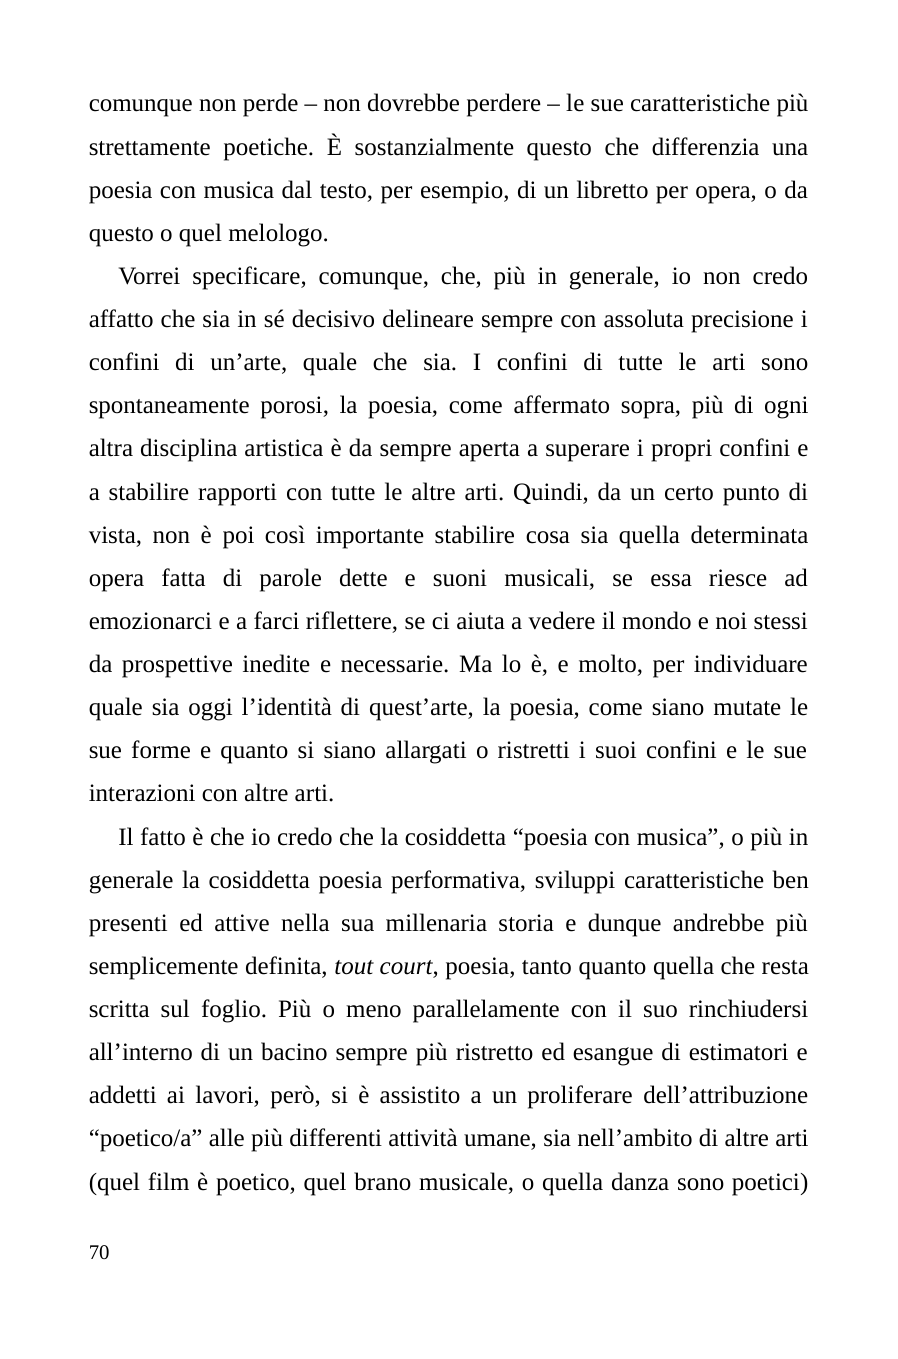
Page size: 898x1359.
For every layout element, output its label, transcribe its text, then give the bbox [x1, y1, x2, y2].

text comunque non perde – non dovrebbe perdere – le sue caratteristiche più strettamente poetiche. È sostanzialmente questo che differenzia una poesia con musica dal testo, per esempio, di un libretto per opera, o da questo o quel melologo. [88, 88, 809, 247]
text Il fatto è che io credo che la cosiddetta “poesia con musica”, o più in generale la cosiddetta poesia performativa, sviluppi caratteristiche ben presenti ed attive nella sua millenaria storia e dunque andrebbe più semplicemente definita, tout court, poesia, tanto quanto quella che resta scritta sul foglio. Più o meno parallelamente con il suo rinchiudersi all’interno di un bacino sempre più ristretto ed esangue di estimatori e addetti ai lavori, però, si è assistito a un proliferare dell’attribuzione “poetico/a” alle più differenti attività umane, sia nell’ambito di altre arti (quel film è poetico, quel brano musicale, o quella danza sono poetici) [88, 822, 809, 1195]
text Vorrei specificare, comunque, che, più in generale, io non credo affatto che sia in sé decisivo delineare sempre con assoluta precisione i confini di un’arte, quale che sia. I confini di tutte le arti sono spontaneamente porosi, la poesia, come affermato sopra, più di ogni altra disciplina artistica è da sempre aperta a superare i propri confini e a stabilire rapporti con tutte le altre arti. Quindi, da un certo punto di vista, non è poi così importante stabilire cosa sia quella determinata opera fatta di parole dette e suoni musicali, se essa riesce ad emozionarci e a farci riflettere, se ci aiuta a vedere il mondo e noi stessi da prospettive inedite e necessarie. Ma lo è, e molto, per individuare quale sia oggi l’identità di quest’arte, la poesia, come siano mutate le sue forme e quanto si siano allargati o ristretti i suoi confini e le sue interazioni con altre arti. [88, 261, 809, 807]
